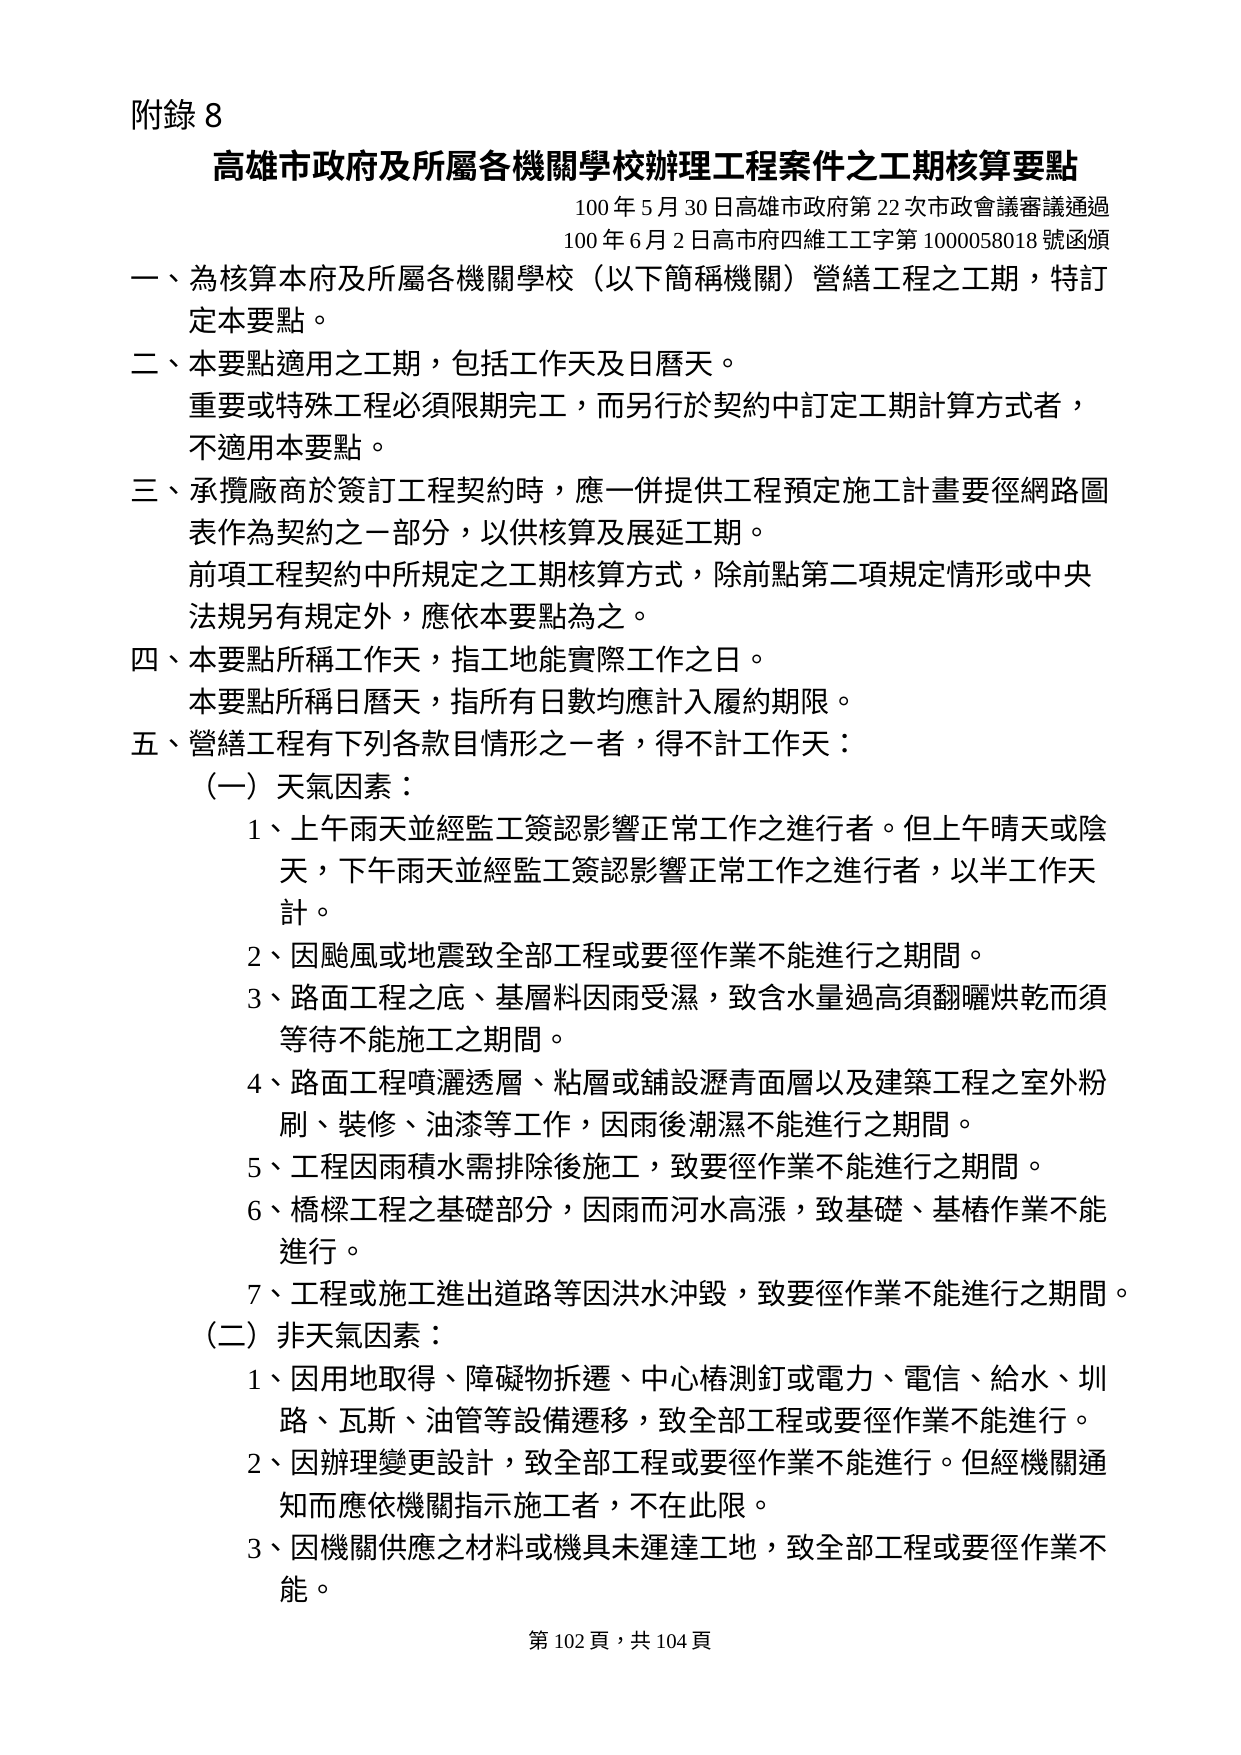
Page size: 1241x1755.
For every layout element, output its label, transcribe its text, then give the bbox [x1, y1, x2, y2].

text 1、上午雨天並經監工簽認影響正常工作之進行者。但上午晴天或陰天，下午雨天並經監工簽認影響正常工作之進行者，以半工作天計。 [130, 805, 1110, 932]
text 三、承攬廠商於簽訂工程契約時，應一併提供工程預定施工計畫要徑網路圖表作為契約之ㄧ部分，以供核算及展延工期。 [130, 467, 1110, 552]
text 1、因用地取得、障礙物拆遷、中心樁測釘或電力、電信、給水、圳路、瓦斯、油管等設備遷移，致全部工程或要徑作業不能進行。 [130, 1355, 1110, 1440]
text 一、為核算本府及所屬各機關學校（以下簡稱機關）營繕工程之工期，特訂定本要點。 [130, 256, 1110, 340]
text 四、本要點所稱工作天，指工地能實際工作之日。 [130, 636, 1110, 678]
text 3、因機關供應之材料或機具未運達工地，致全部工程或要徑作業不能。 [130, 1524, 1110, 1609]
text 前項工程契約中所規定之工期核算方式，除前點第二項規定情形或中央法規另有規定外，應依本要點為之。 [188, 552, 1110, 636]
text 100年5月30日高雄市政府第22次市政會議審議通過 [130, 189, 1110, 222]
text 高雄市政府及所屬各機關學校辦理工程案件之工期核算要點 [130, 137, 1161, 189]
text 二、本要點適用之工期，包括工作天及日曆天。 [130, 340, 1110, 382]
text 2、因颱風或地震致全部工程或要徑作業不能進行之期間。 [130, 932, 1110, 974]
text 重要或特殊工程必須限期完工，而另行於契約中訂定工期計算方式者，不適用本要點。 [188, 382, 1110, 467]
text 3、路面工程之底、基層料因雨受濕，致含水量過高須翻曬烘乾而須等待不能施工之期間。 [130, 974, 1110, 1059]
text 2、因辦理變更設計，致全部工程或要徑作業不能進行。但經機關通知而應依機關指示施工者，不在此限。 [130, 1440, 1110, 1524]
text 100年6月2日高市府四維工工字第1000058018號函頒 [130, 222, 1110, 256]
text （二）非天氣因素： [130, 1313, 1110, 1355]
text 附錄8 [130, 89, 1110, 137]
text 6、橋樑工程之基礎部分，因雨而河水高漲，致基礎、基樁作業不能進行。 [130, 1186, 1110, 1271]
text 本要點所稱日曆天，指所有日數均應計入履約期限。 [188, 678, 1110, 721]
text 7、工程或施工進出道路等因洪水沖毀，致要徑作業不能進行之期間。 [130, 1271, 1110, 1313]
text （一）天氣因素： [130, 763, 1110, 805]
text 5、工程因雨積水需排除後施工，致要徑作業不能進行之期間。 [130, 1144, 1110, 1186]
text 4、路面工程噴灑透層、粘層或舖設瀝青面層以及建築工程之室外粉刷、裝修、油漆等工作，因雨後潮濕不能進行之期間。 [130, 1059, 1110, 1144]
text 五、營繕工程有下列各款目情形之ㄧ者，得不計工作天： [130, 721, 1110, 763]
